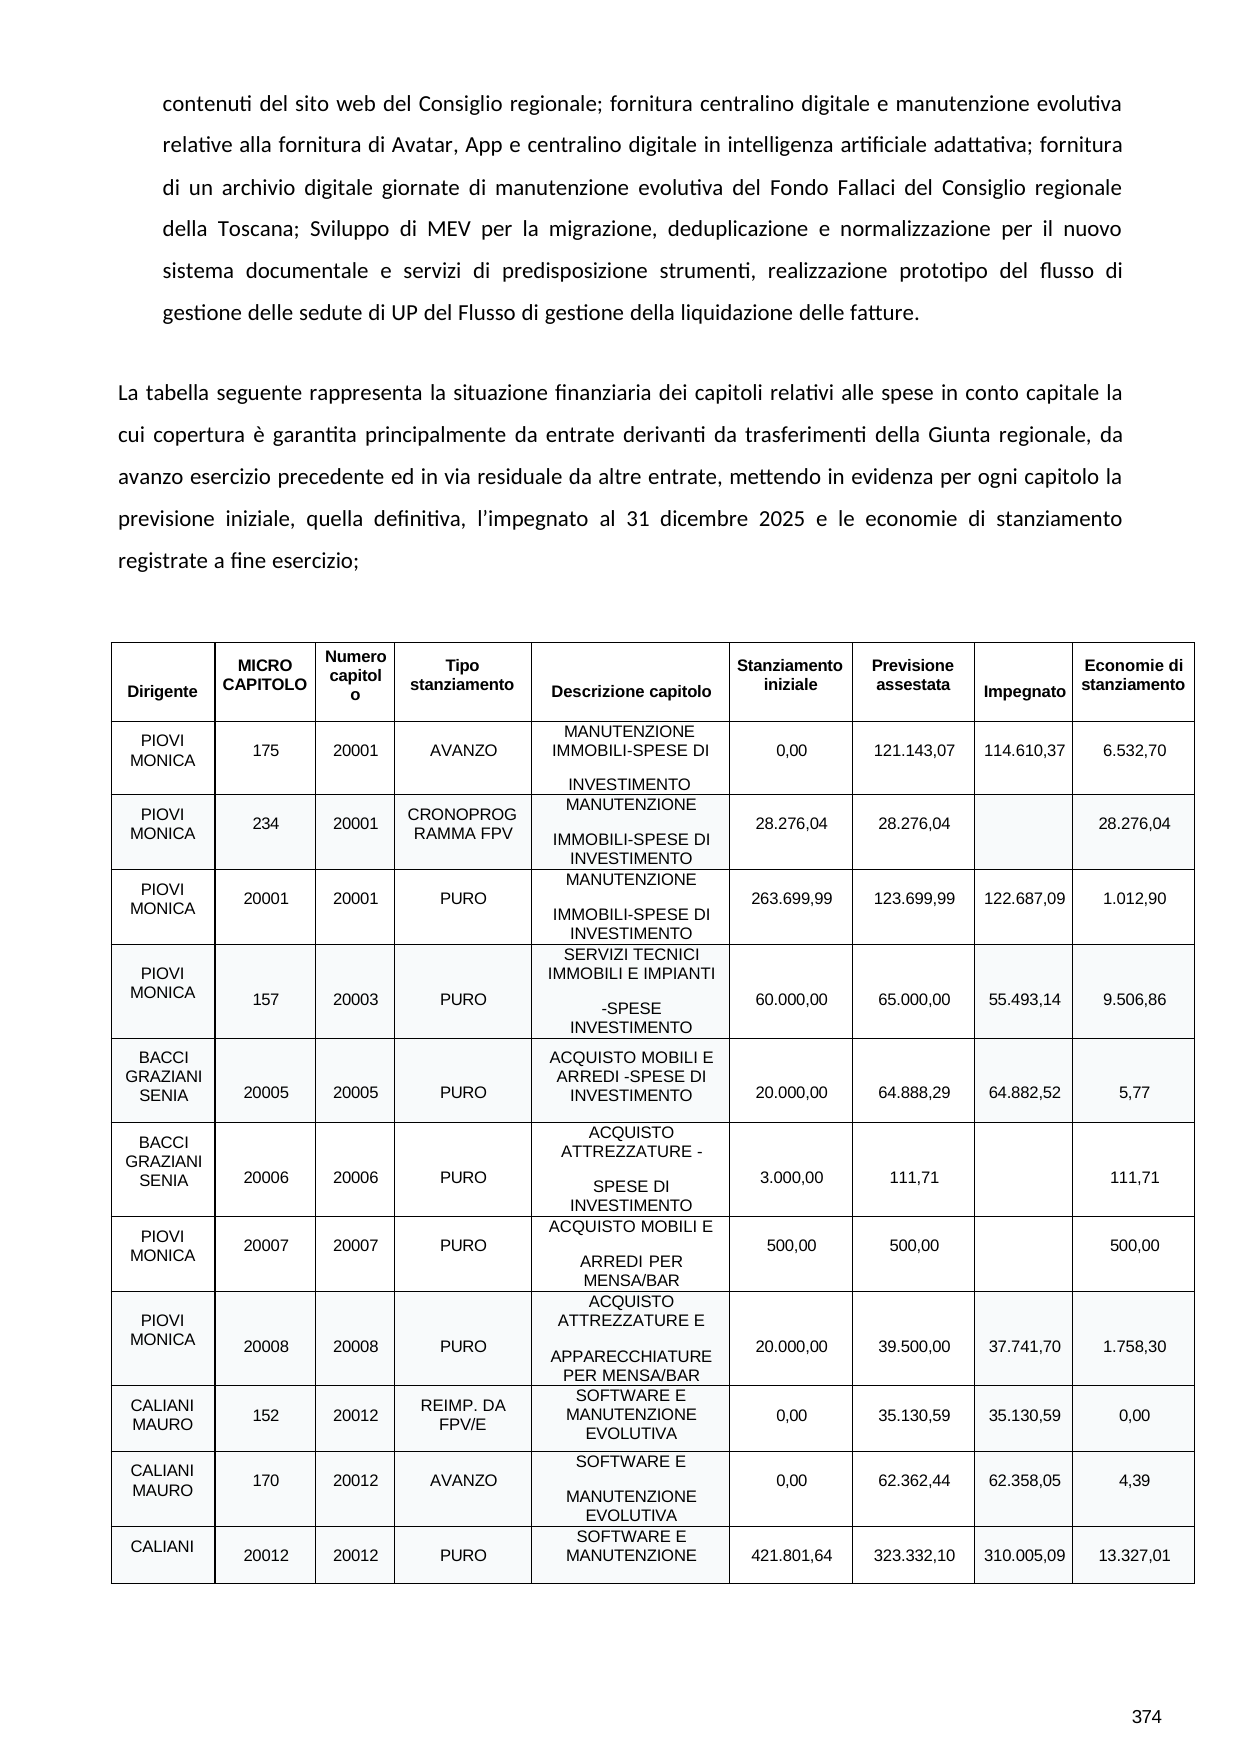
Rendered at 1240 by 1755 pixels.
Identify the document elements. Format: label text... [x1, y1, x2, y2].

table_cell 65.000,00 [853, 945, 974, 1038]
table_cell 263.699,99 [730, 870, 852, 943]
table_cell PIOVI MONICA [112, 1292, 214, 1385]
table_header Previsione assestata [853, 643, 974, 721]
table_cell 310.005,09 [975, 1527, 1072, 1583]
table_cell 122.687,09 [975, 870, 1072, 943]
table_cell [975, 1123, 1072, 1216]
table_cell 20012 [316, 1452, 394, 1526]
table_cell 0,00 [730, 722, 852, 794]
table_cell 55.493,14 [975, 945, 1072, 1038]
table_cell MANUTENZIONE IMMOBILI-SPESE DI INVESTIMENTO [532, 722, 729, 794]
table_cell SOFTWARE E MANUTENZIONE EVOLUTIVA [532, 1386, 729, 1451]
table_cell PIOVI MONICA [112, 1217, 214, 1291]
table_cell 4,39 [1073, 1452, 1194, 1526]
table_cell 62.358,05 [975, 1452, 1072, 1526]
table_cell 0,00 [730, 1452, 852, 1526]
table_cell ACQUISTO ATTREZZATURE - SPESE DI INVESTIMENTO [532, 1123, 729, 1216]
table_cell 64.888,29 [853, 1039, 974, 1122]
table_cell 20006 [316, 1123, 394, 1216]
table_cell 20005 [216, 1039, 315, 1122]
table_cell SOFTWARE E MANUTENZIONE [532, 1527, 729, 1583]
table_cell 20006 [216, 1123, 315, 1216]
table_cell AVANZO [395, 1452, 531, 1526]
table_cell 13.327,01 [1073, 1527, 1194, 1583]
table_cell PIOVI MONICA [112, 722, 214, 794]
table_cell 111,71 [853, 1123, 974, 1216]
table_cell 5,77 [1073, 1039, 1194, 1122]
table_cell 62.362,44 [853, 1452, 974, 1526]
table_header Impegnato [975, 643, 1072, 721]
table_cell 3.000,00 [730, 1123, 852, 1216]
table_cell 20007 [216, 1217, 315, 1291]
table_cell 37.741,70 [975, 1292, 1072, 1385]
table_cell 500,00 [853, 1217, 974, 1291]
table_cell 20001 [316, 870, 394, 943]
table_cell 121.143,07 [853, 722, 974, 794]
table_cell 20012 [316, 1527, 394, 1583]
table_header Tipo stanziamento [395, 643, 531, 721]
table_cell 0,00 [730, 1386, 852, 1451]
text contenuti del sito web del Consiglio regionale; fornitura centralino digitale e manutenzione evolutiva relative alla fornitura di Avatar, App e centralino digitale in intelligenza artificiale adattativa; fornitura di un archivio digitale giornate di manutenzione evolutiva del Fondo Fallaci del Consiglio regionale della Toscana; Sviluppo di MEV per la migrazione, deduplicazione e normalizzazione per il nuovo sistema documentale e servizi di predisposizione strumenti, realizzazione prototipo del flusso di gestione delle sedute di UP del Flusso di gestione della liquidazione delle fatture. [162, 89, 1123, 327]
table_cell 20.000,00 [730, 1039, 852, 1122]
table_cell AVANZO [395, 722, 531, 794]
table_cell 157 [216, 945, 315, 1038]
table_cell 28.276,04 [1073, 795, 1194, 869]
table_cell 20.000,00 [730, 1292, 852, 1385]
table_cell BACCI GRAZIANI SENIA [112, 1039, 214, 1122]
table_cell 421.801,64 [730, 1527, 852, 1583]
table_cell 114.610,37 [975, 722, 1072, 794]
table_cell PIOVI MONICA [112, 870, 214, 943]
table_cell [975, 1217, 1072, 1291]
table_cell 64.882,52 [975, 1039, 1072, 1122]
table_header Descrizione capitolo [532, 643, 729, 721]
table_cell 28.276,04 [853, 795, 974, 869]
table_cell SERVIZI TECNICI IMMOBILI E IMPIANTI -SPESE INVESTIMENTO [532, 945, 729, 1038]
table_cell 152 [216, 1386, 315, 1451]
text La tabella seguente rappresenta la situazione finanziaria dei capitoli relativi alle spese in conto capitale la cui copertura è garantita principalmente da entrate derivanti da trasferimenti della Giunta regionale, da avanzo esercizio precedente ed in via residuale da altre entrate, mettendo in evidenza per ogni capitolo la previsione iniziale, quella definitiva, l’impegnato al 31 dicembre 2025 e le economie di stanziamento registrate a fine esercizio; [118, 378, 1123, 574]
table_cell 500,00 [730, 1217, 852, 1291]
table_cell 20008 [216, 1292, 315, 1385]
table_cell CALIANI [112, 1527, 214, 1583]
table_cell 111,71 [1073, 1123, 1194, 1216]
table_cell 1.012,90 [1073, 870, 1194, 943]
table_cell REIMP. DA FPV/E [395, 1386, 531, 1451]
table_header Numero capitol o [316, 643, 394, 721]
table_cell PURO [395, 870, 531, 943]
table_cell PURO [395, 1123, 531, 1216]
table_cell 60.000,00 [730, 945, 852, 1038]
table_cell PIOVI MONICA [112, 795, 214, 869]
table_cell 39.500,00 [853, 1292, 974, 1385]
table_cell PIOVI MONICA [112, 945, 214, 1038]
table_cell BACCI GRAZIANI SENIA [112, 1123, 214, 1216]
table_cell MANUTENZIONE IMMOBILI-SPESE DI INVESTIMENTO [532, 795, 729, 869]
table_cell PURO [395, 1217, 531, 1291]
table_cell 20005 [316, 1039, 394, 1122]
table_cell SOFTWARE E MANUTENZIONE EVOLUTIVA [532, 1452, 729, 1526]
table_header Economie di stanziamento [1073, 643, 1194, 721]
table_cell 123.699,99 [853, 870, 974, 943]
table_cell [975, 795, 1072, 869]
table_cell 9.506,86 [1073, 945, 1194, 1038]
table_cell ACQUISTO MOBILI E ARREDI -SPESE DI INVESTIMENTO [532, 1039, 729, 1122]
table_header MICRO CAPITOLO [216, 643, 315, 721]
table_header Dirigente [112, 643, 214, 721]
table_cell CALIANI MAURO [112, 1386, 214, 1451]
table_cell 20001 [316, 795, 394, 869]
table_cell CALIANI MAURO [112, 1452, 214, 1526]
table_cell 35.130,59 [853, 1386, 974, 1451]
table_cell 500,00 [1073, 1217, 1194, 1291]
table_cell ACQUISTO MOBILI E ARREDI PER MENSA/BAR [532, 1217, 729, 1291]
table_cell 20007 [316, 1217, 394, 1291]
table_cell PURO [395, 1039, 531, 1122]
table_cell 170 [216, 1452, 315, 1526]
table_cell 175 [216, 722, 315, 794]
table_cell 323.332,10 [853, 1527, 974, 1583]
table_header Stanziamento iniziale [730, 643, 852, 721]
table_cell 20003 [316, 945, 394, 1038]
table_cell 28.276,04 [730, 795, 852, 869]
table_cell PURO [395, 1292, 531, 1385]
table_cell 20008 [316, 1292, 394, 1385]
table_cell ACQUISTO ATTREZZATURE E APPARECCHIATURE PER MENSA/BAR [532, 1292, 729, 1385]
table_cell PURO [395, 1527, 531, 1583]
table_cell 1.758,30 [1073, 1292, 1194, 1385]
table_cell 20012 [316, 1386, 394, 1451]
table_cell 20001 [316, 722, 394, 794]
table_cell 6.532,70 [1073, 722, 1194, 794]
table_cell 234 [216, 795, 315, 869]
table_cell 35.130,59 [975, 1386, 1072, 1451]
table_cell CRONOPROG RAMMA FPV [395, 795, 531, 869]
table_cell 20001 [216, 870, 315, 943]
table_cell 20012 [216, 1527, 315, 1583]
table_cell MANUTENZIONE IMMOBILI-SPESE DI INVESTIMENTO [532, 870, 729, 943]
table_cell 0,00 [1073, 1386, 1194, 1451]
table_cell PURO [395, 945, 531, 1038]
